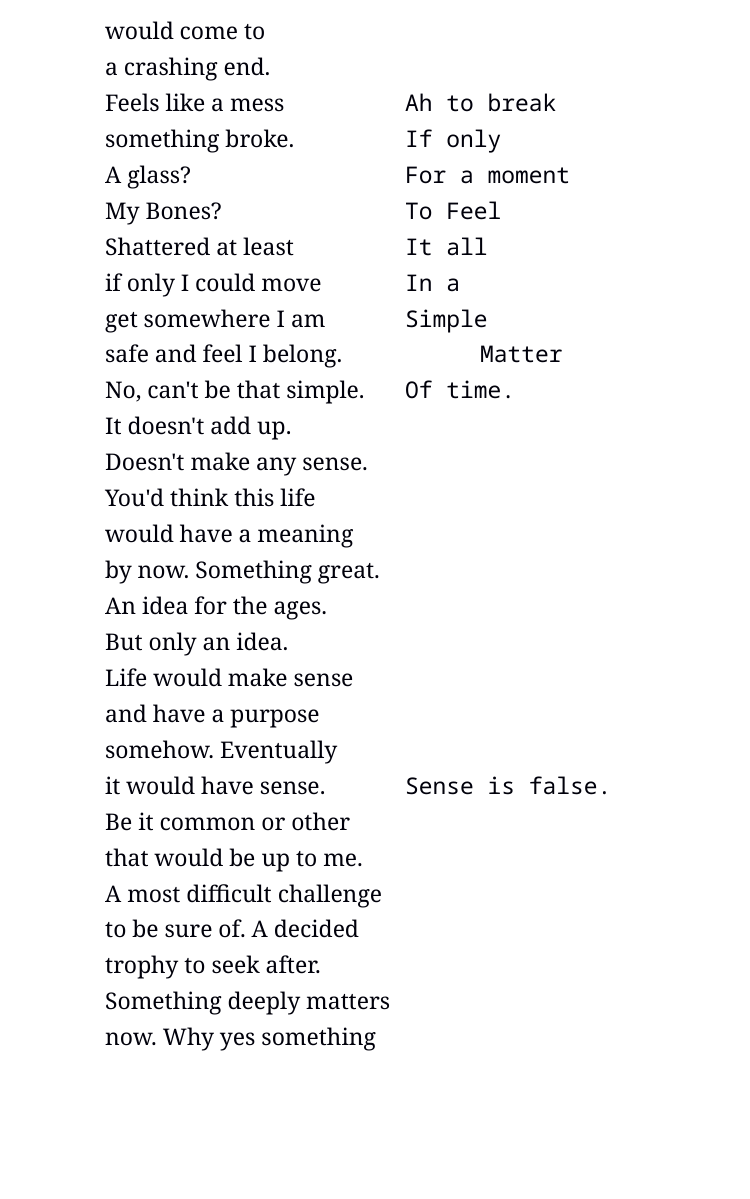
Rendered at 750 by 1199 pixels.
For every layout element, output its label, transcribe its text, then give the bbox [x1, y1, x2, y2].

text it would have sense. Sense is false. [105, 770, 645, 801]
text An idea for the ages. [105, 590, 645, 621]
text get somewhere I am Simple [105, 302, 645, 334]
text now. Why yes something [105, 1021, 645, 1052]
text safe and feel I belong. Matter [105, 338, 645, 370]
text You'd think this life [105, 482, 645, 513]
text A most difficult challenge [105, 877, 645, 909]
text Doesn't make any sense. [105, 446, 645, 477]
text something broke. If only [105, 123, 645, 154]
text No, can't be that simple. Of time. [105, 374, 645, 406]
text But only an idea. [105, 626, 645, 657]
text trophy to seek after. [105, 949, 645, 981]
text A glass? For a moment [105, 159, 645, 190]
text if only I could move In a [105, 267, 645, 298]
text to be sure of. A decided [105, 913, 645, 945]
text somehow. Eventually [105, 734, 645, 765]
text Be it common or other [105, 806, 645, 837]
text and have a purpose [105, 698, 645, 729]
text Life would make sense [105, 662, 645, 693]
text Shattered at least It all [105, 231, 645, 262]
text by now. Something great. [105, 554, 645, 585]
text a crashing end. [105, 51, 645, 82]
text It doesn't add up. [105, 410, 645, 442]
text My Bones? To Feel [105, 195, 645, 226]
text Feels like a mess Ah to break [105, 87, 645, 118]
text Something deeply matters [105, 985, 645, 1017]
text that would be up to me. [105, 842, 645, 873]
text would come to [105, 15, 645, 46]
text would have a meaning [105, 518, 645, 549]
